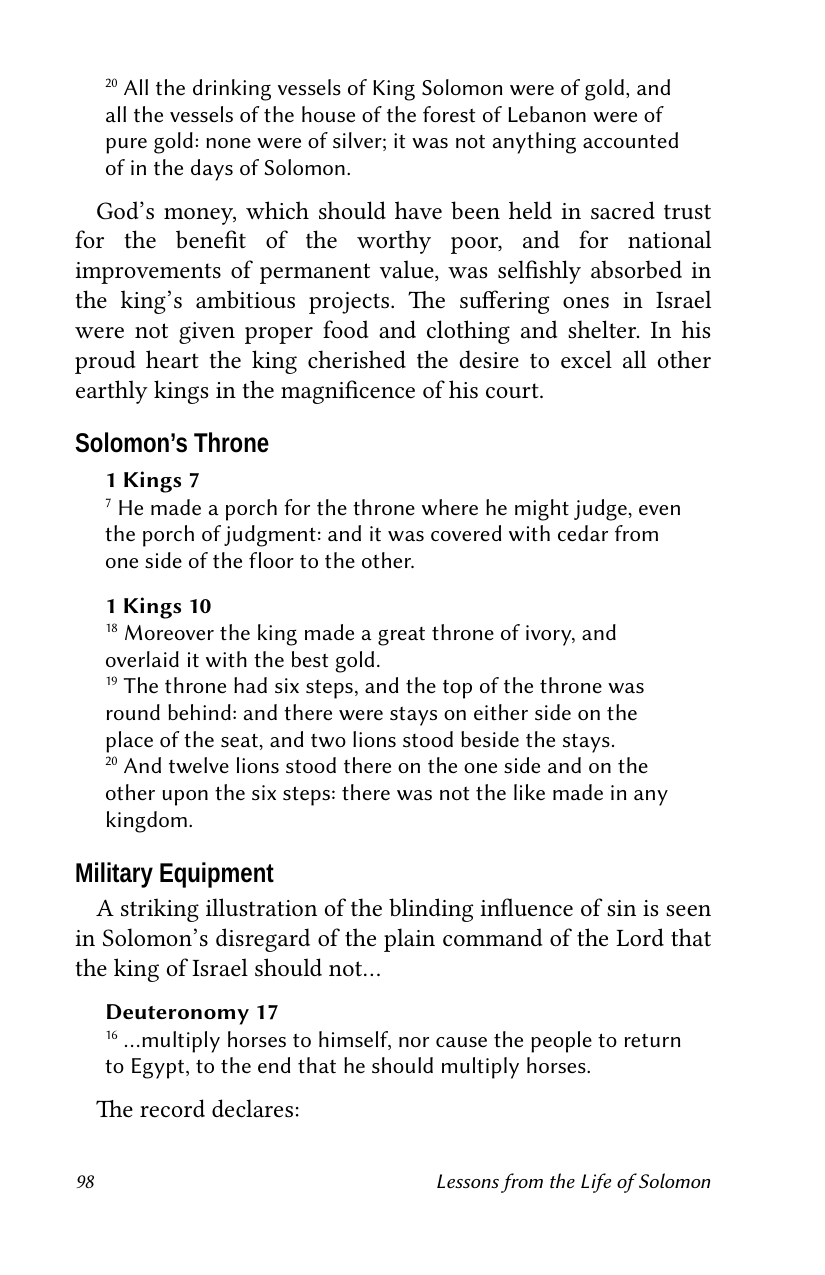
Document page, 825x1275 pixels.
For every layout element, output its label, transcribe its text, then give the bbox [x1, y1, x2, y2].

text 20 All the drinking vessels of King Solomon were of gold, and all the vessels of the house of the forest of Lebanon were of pure gold: none were of silver; it was not anything accounted of in the days of Solomon. [105, 75, 682, 181]
subtitle Military Equipment [75, 857, 712, 888]
text 18 Moreover the king made a great throne of ivory, and overlaid it with the best gold. [105, 620, 682, 673]
text Deuteronomy 17 [105, 999, 712, 1025]
text The record declares: [75, 1095, 712, 1124]
text God’s money, which should have been held in sacred trust for the benefit of the worthy poor, and for national improvements of permanent value, was selfishly absorbed in the king’s ambitious projects. The suffering ones in Israel were not given proper food and clothing and shelter. In his proud heart the king cherished the desire to excel all other earthly kings in the magnificence of his court. [75, 197, 712, 404]
subtitle Solomon’s Throne [75, 427, 712, 458]
text 7 He made a porch for the throne where he might judge, even the porch of judgment: and it was covered with cedar from one side of the floor to the other. [105, 494, 682, 574]
text 1 Kings 10 [105, 592, 712, 619]
text A striking illustration of the blinding influence of sin is seen in Solomon’s disregard of the plain command of the Lord that the king of Israel should not… [75, 894, 712, 983]
text 20 And twelve lions stood there on the one side and on the other upon the six steps: there was not the like made in any kingdom. [105, 753, 682, 833]
text 16 ...multiply horses to himself, nor cause the people to return to Egypt, to the end that he should multiply horses. [105, 1027, 682, 1079]
text 19 The throne had six steps, and the top of the throne was round behind: and there were stays on either side on the place of the seat, and two lions stood beside the stays. [105, 673, 682, 753]
text 1 Kings 7 [105, 467, 712, 493]
